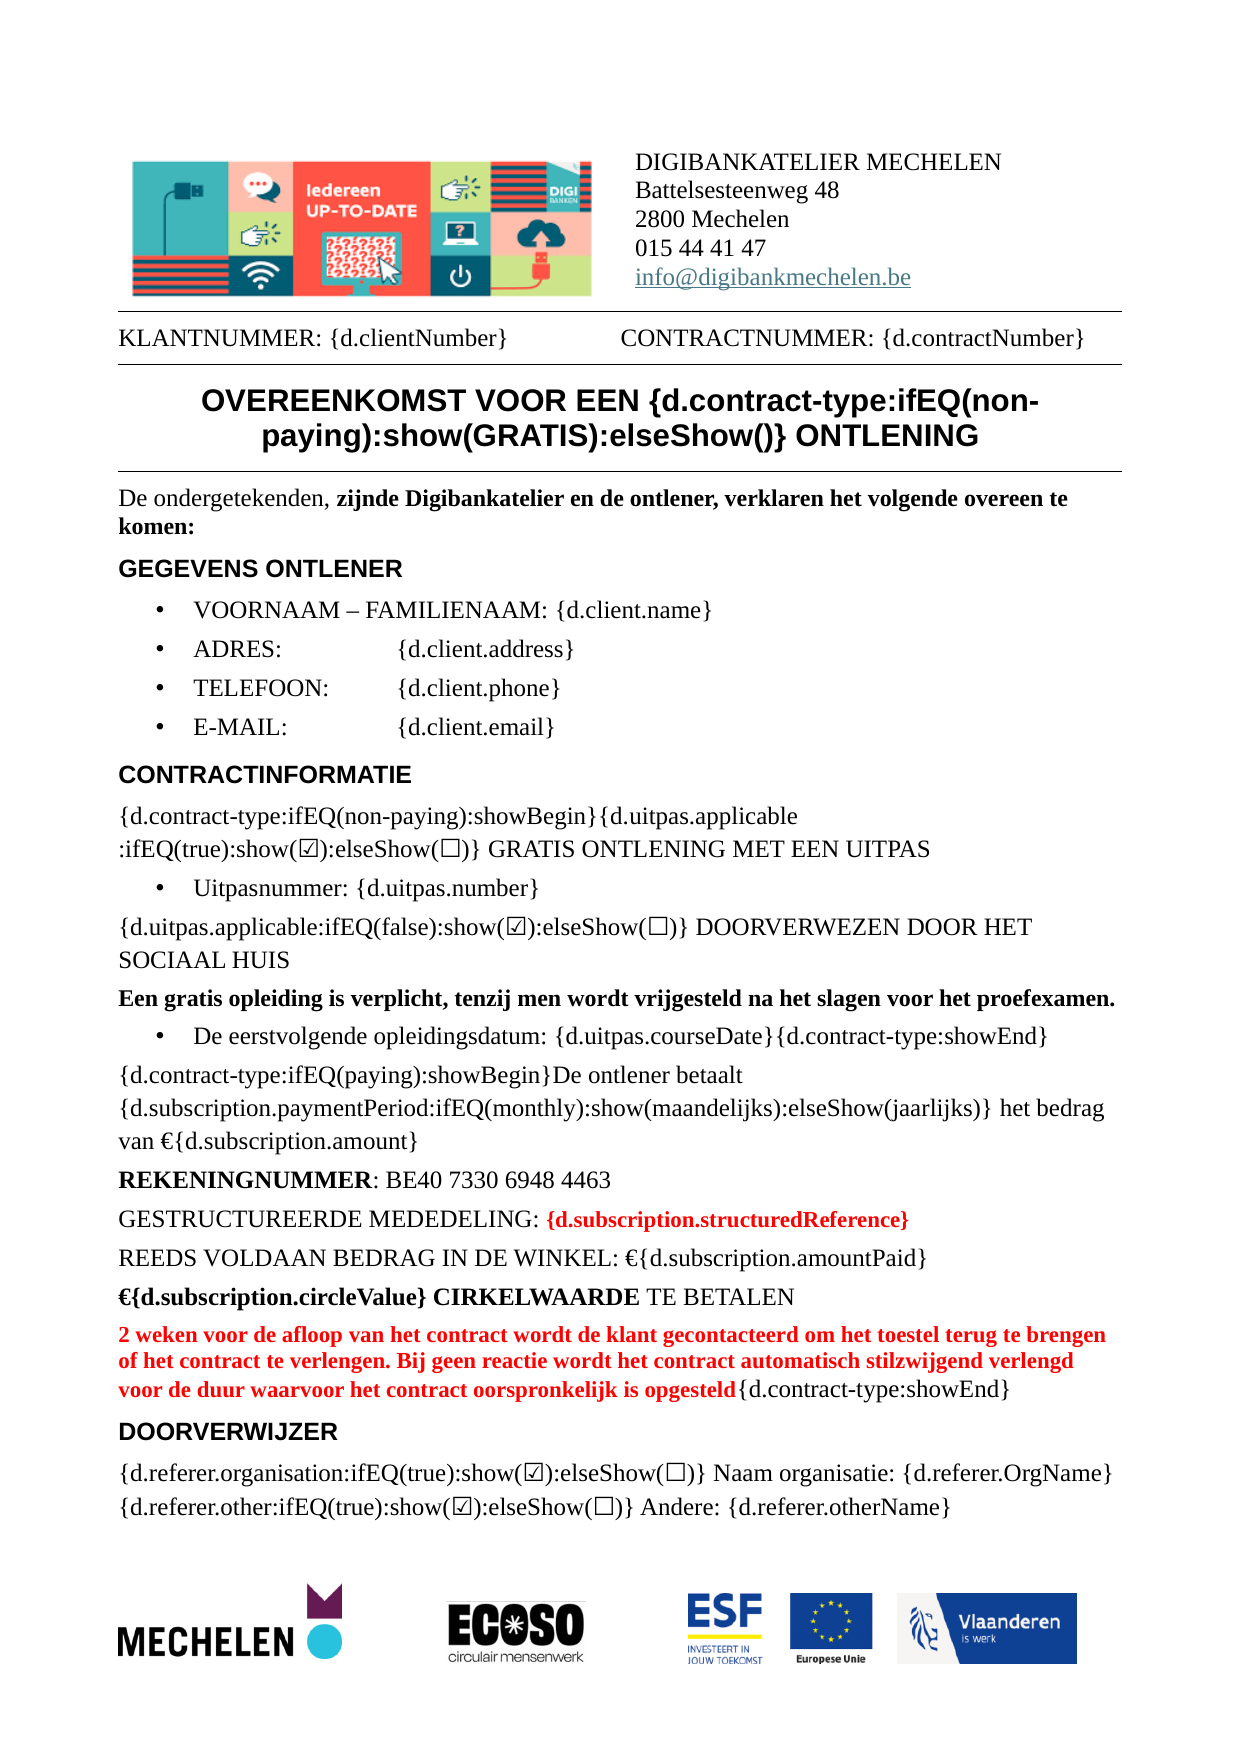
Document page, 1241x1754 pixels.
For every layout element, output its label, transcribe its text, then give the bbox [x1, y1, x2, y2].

list E-MAIL: {d.client.email} [156, 712, 1122, 741]
text REKENINGNUMMER: BE40 7330 6948 4463 [118, 1165, 1122, 1194]
list ADRES: {d.client.address} [156, 634, 1122, 663]
list TELEFOON: {d.client.phone} [156, 673, 1122, 702]
subtitle DOORVERWIJZER [118, 1417, 1122, 1446]
text {d.uitpas.applicable:ifEQ(false):show(☑):elseShow(☐)} DOORVERWEZEN DOOR HET SOCIAAL HUIS [118, 912, 1122, 974]
text Een gratis opleiding is verplicht, tenzij men wordt vrijgesteld na het slagen voor het proefexamen. [118, 984, 1122, 1011]
picture [118, 1583, 342, 1659]
text €{d.subscription.circleValue} CIRKELWAARDE TE BETALEN [118, 1282, 1122, 1311]
list De eerstvolgende opleidingsdatum: {d.uitpas.courseDate}{d.contract-type:showEnd} [156, 1021, 1122, 1050]
subtitle CONTRACTINFORMATIE [118, 760, 1122, 788]
text {d.referer.organisation:ifEQ(true):show(☑):elseShow(☐)} Naam organisatie: {d.referer.OrgName} {d.referer.other:ifEQ(true):show(☑):elseShow(☐)} Andere: {d.referer.otherName} [118, 1458, 1122, 1520]
list Uitpasnummer: {d.uitpas.number} [156, 873, 1122, 902]
text {d.contract-type:ifEQ(non-paying):showBegin}{d.uitpas.applicable :ifEQ(true):show(☑):elseShow(☐)} GRATIS ONTLENING MET EEN UITPAS [118, 801, 1122, 863]
text {d.contract-type:ifEQ(paying):showBegin}De ontlener betaalt {d.subscription.paymentPeriod:ifEQ(monthly):show(maandelijks):elseShow(jaarlijks)} het bedrag van €{d.subscription.amount} [118, 1060, 1122, 1155]
text GESTRUCTUREERDE MEDEDELING: {d.subscription.structuredReference} [118, 1204, 1122, 1233]
picture [446, 1562, 586, 1703]
text De ondergetekenden, zijnde Digibankatelier en de ontlener, verklaren het volgende overeen te komen: [118, 483, 1122, 539]
list VOORNAAM – FAMILIENAAM: {d.client.name} [156, 595, 1122, 624]
picture [688, 1593, 1077, 1664]
subtitle GEGEVENS ONTLENER [118, 554, 1122, 583]
picture [118, 146, 606, 311]
text DIGIBANKATELIER MECHELEN Battelsesteenweg 48 2800 Mechelen 015 44 41 47 info@digibankmechelen.be [635, 147, 1122, 291]
text REEDS VOLDAAN BEDRAG IN DE WINKEL: €{d.subscription.amountPaid} [118, 1243, 1122, 1272]
text KLANTNUMMER: {d.clientNumber} CONTRACTNUMMER: {d.contractNumber} [118, 312, 1122, 364]
text 2 weken voor de afloop van het contract wordt de klant gecontacteerd om het toestel terug te brengen of het contract te verlengen. Bij geen reactie wordt het contract automatisch stilzwijgend verlengd voor de duur waarvoor het contract oorspronkelijk is opgesteld{d.contract-type:showEnd} [118, 1321, 1122, 1403]
title OVEREENKOMST VOOR EEN {d.contract-type:ifEQ(non-paying):show(GRATIS):elseShow()} ONTLENING [118, 382, 1122, 471]
